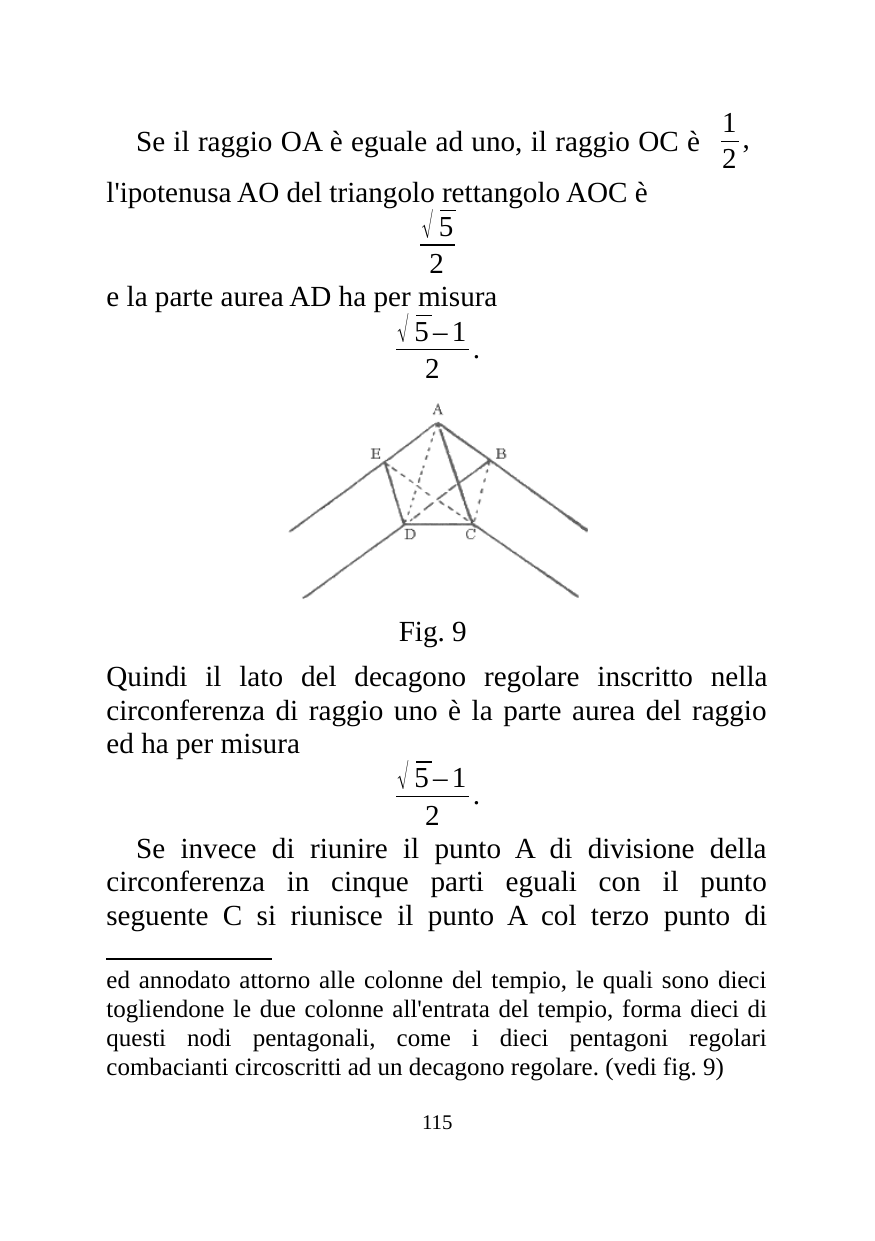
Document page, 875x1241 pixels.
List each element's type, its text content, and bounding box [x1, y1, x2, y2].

text e la parte aurea AD ha per misura [106, 279, 768, 313]
text Quindi il lato del decagono regolare inscritto nella circonferenza di raggio uno è la parte aurea del raggio ed ha per misura [106, 614, 768, 760]
picture [278, 391, 596, 614]
text Se il raggio OA è eguale ad uno, il raggio OC èl'ipotenusa AO del triangolo rettangolo AOC è [106, 106, 768, 208]
text ed annodato attorno alle colonne del tempio, le quali sono dieci togliendone le due colonne all'entrata del tempio, forma dieci di questi nodi pentagonali, come i dieci pentagoni regolari combacianti circoscritti ad un decagono regolare. (vedi fig. 9) [106, 965, 768, 1080]
text Se invece di riunire il punto A di divisione della circonferenza in cinque parti eguali con il punto seguente C si riunisce il punto A col terzo punto di [106, 831, 768, 931]
text Fig. 9 [265, 614, 600, 647]
